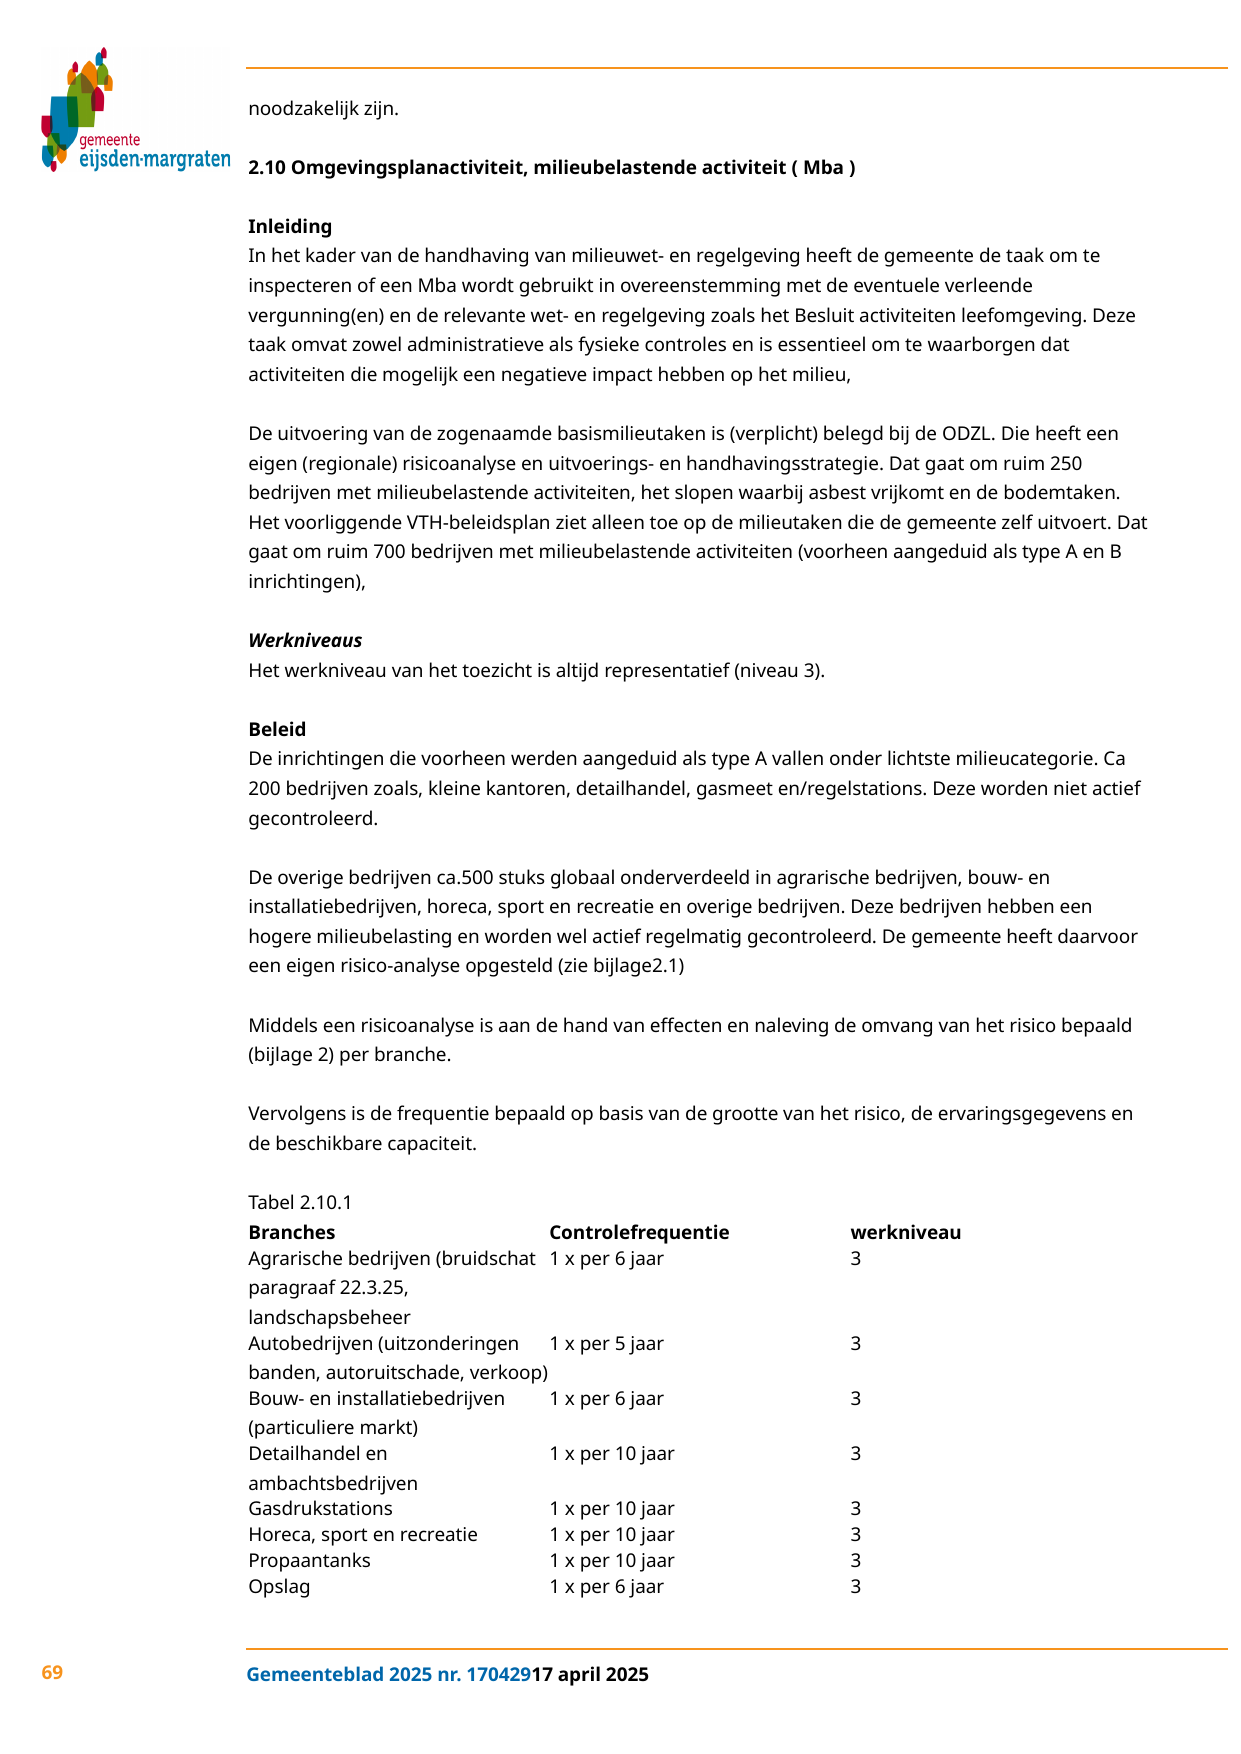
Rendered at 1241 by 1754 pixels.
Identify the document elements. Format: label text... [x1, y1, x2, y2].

table_cell 3 [850, 1496, 1152, 1521]
table_cell Gasdrukstations [248, 1496, 549, 1521]
table_cell 1 x per 6 jaar [549, 1245, 850, 1330]
table_cell Horeca, sport en recreatie [248, 1521, 549, 1547]
text 2.10 Omgevingsplanactiviteit, milieubelastende activiteit ( Mba ) [248, 154, 1152, 180]
text Het werkniveau van het toezicht is altijd representatief (niveau 3). [248, 657, 1152, 683]
table_cell 3 [850, 1440, 1152, 1496]
table_cell 1 x per 6 jaar [549, 1385, 850, 1440]
table_header werkniveau [850, 1219, 1152, 1245]
table_cell 1 x per 10 jaar [549, 1547, 850, 1573]
text Middels een risicoanalyse is aan de hand van effecten en naleving de omvang van het risico bepaald (bijlage 2) per branche. [248, 1012, 1152, 1067]
text Inleiding [248, 213, 1152, 239]
text De inrichtingen die voorheen werden aangeduid als type A vallen onder lichtste milieucategorie. Ca 200 bedrijven zoals, kleine kantoren, detailhandel, gasmeet en/regelstations. Deze worden niet actief gecontroleerd. [248, 746, 1152, 831]
text De overige bedrijven ca.500 stuks globaal onderverdeeld in agrarische bedrijven, bouw- en installatiebedrijven, horeca, sport en recreatie en overige bedrijven. Deze bedrijven hebben een hogere milieubelasting en worden wel actief regelmatig gecontroleerd. De gemeente heeft daarvoor een eigen risico-analyse opgesteld (zie bijlage2.1) [248, 864, 1152, 978]
text De uitvoering van de zogenaamde basismilieutaken is (verplicht) belegd bij de ODZL. Die heeft een eigen (regionale) risicoanalyse en uitvoerings- en handhavingsstrategie. Dat gaat om ruim 250 bedrijven met milieubelastende activiteiten, het slopen waarbij asbest vrijkomt en de bodemtaken. Het voorliggende VTH-beleidsplan ziet alleen toe op de milieutaken die de gemeente zelf uitvoert. Dat gaat om ruim 700 bedrijven met milieubelastende activiteiten (voorheen aangeduid als type A en B inrichtingen), [248, 420, 1152, 594]
table_cell Opslag [248, 1573, 549, 1598]
table_cell 3 [850, 1330, 1152, 1385]
table_cell Agrarische bedrijven (bruidschat paragraaf 22.3.25, landschapsbeheer [248, 1245, 549, 1330]
text Beleid [248, 716, 1152, 742]
table_cell 3 [850, 1573, 1152, 1598]
table_header Controlefrequentie [549, 1219, 850, 1245]
table_cell 3 [850, 1245, 1152, 1330]
picture [41, 47, 231, 172]
table_cell 3 [850, 1547, 1152, 1573]
table_cell 3 [850, 1385, 1152, 1440]
table_header Branches [248, 1219, 549, 1245]
table_cell 1 x per 10 jaar [549, 1440, 850, 1496]
table_cell Propaantanks [248, 1547, 549, 1573]
text Vervolgens is de frequentie bepaald op basis van de grootte van het risico, de ervaringsgegevens en de beschikbare capaciteit. [248, 1101, 1152, 1156]
table_cell 3 [850, 1521, 1152, 1547]
table_cell 1 x per 6 jaar [549, 1573, 850, 1598]
text Tabel 2.10.1 [248, 1189, 1152, 1215]
text In het kader van de handhaving van milieuwet- en regelgeving heeft de gemeente de taak om te inspecteren of een Mba wordt gebruikt in overeenstemming met de eventuele verleende vergunning(en) en de relevante wet- en regelgeving zoals het Besluit activiteiten leefomgeving. Deze taak omvat zowel administratieve als fysieke controles en is essentieel om te waarborgen dat activiteiten die mogelijk een negatieve impact hebben op het milieu, [248, 243, 1152, 387]
table_cell Autobedrijven (uitzonderingen banden, autoruitschade, verkoop) [248, 1330, 549, 1385]
table_cell Detailhandel en ambachtsbedrijven [248, 1440, 549, 1496]
table_cell Bouw- en installatiebedrijven (particuliere markt) [248, 1385, 549, 1440]
table_cell 1 x per 5 jaar [549, 1330, 850, 1385]
table_cell 1 x per 10 jaar [549, 1496, 850, 1521]
text Werkniveaus [248, 627, 1152, 653]
table_cell 1 x per 10 jaar [549, 1521, 850, 1547]
text noodzakelijk zijn. [248, 95, 1152, 121]
